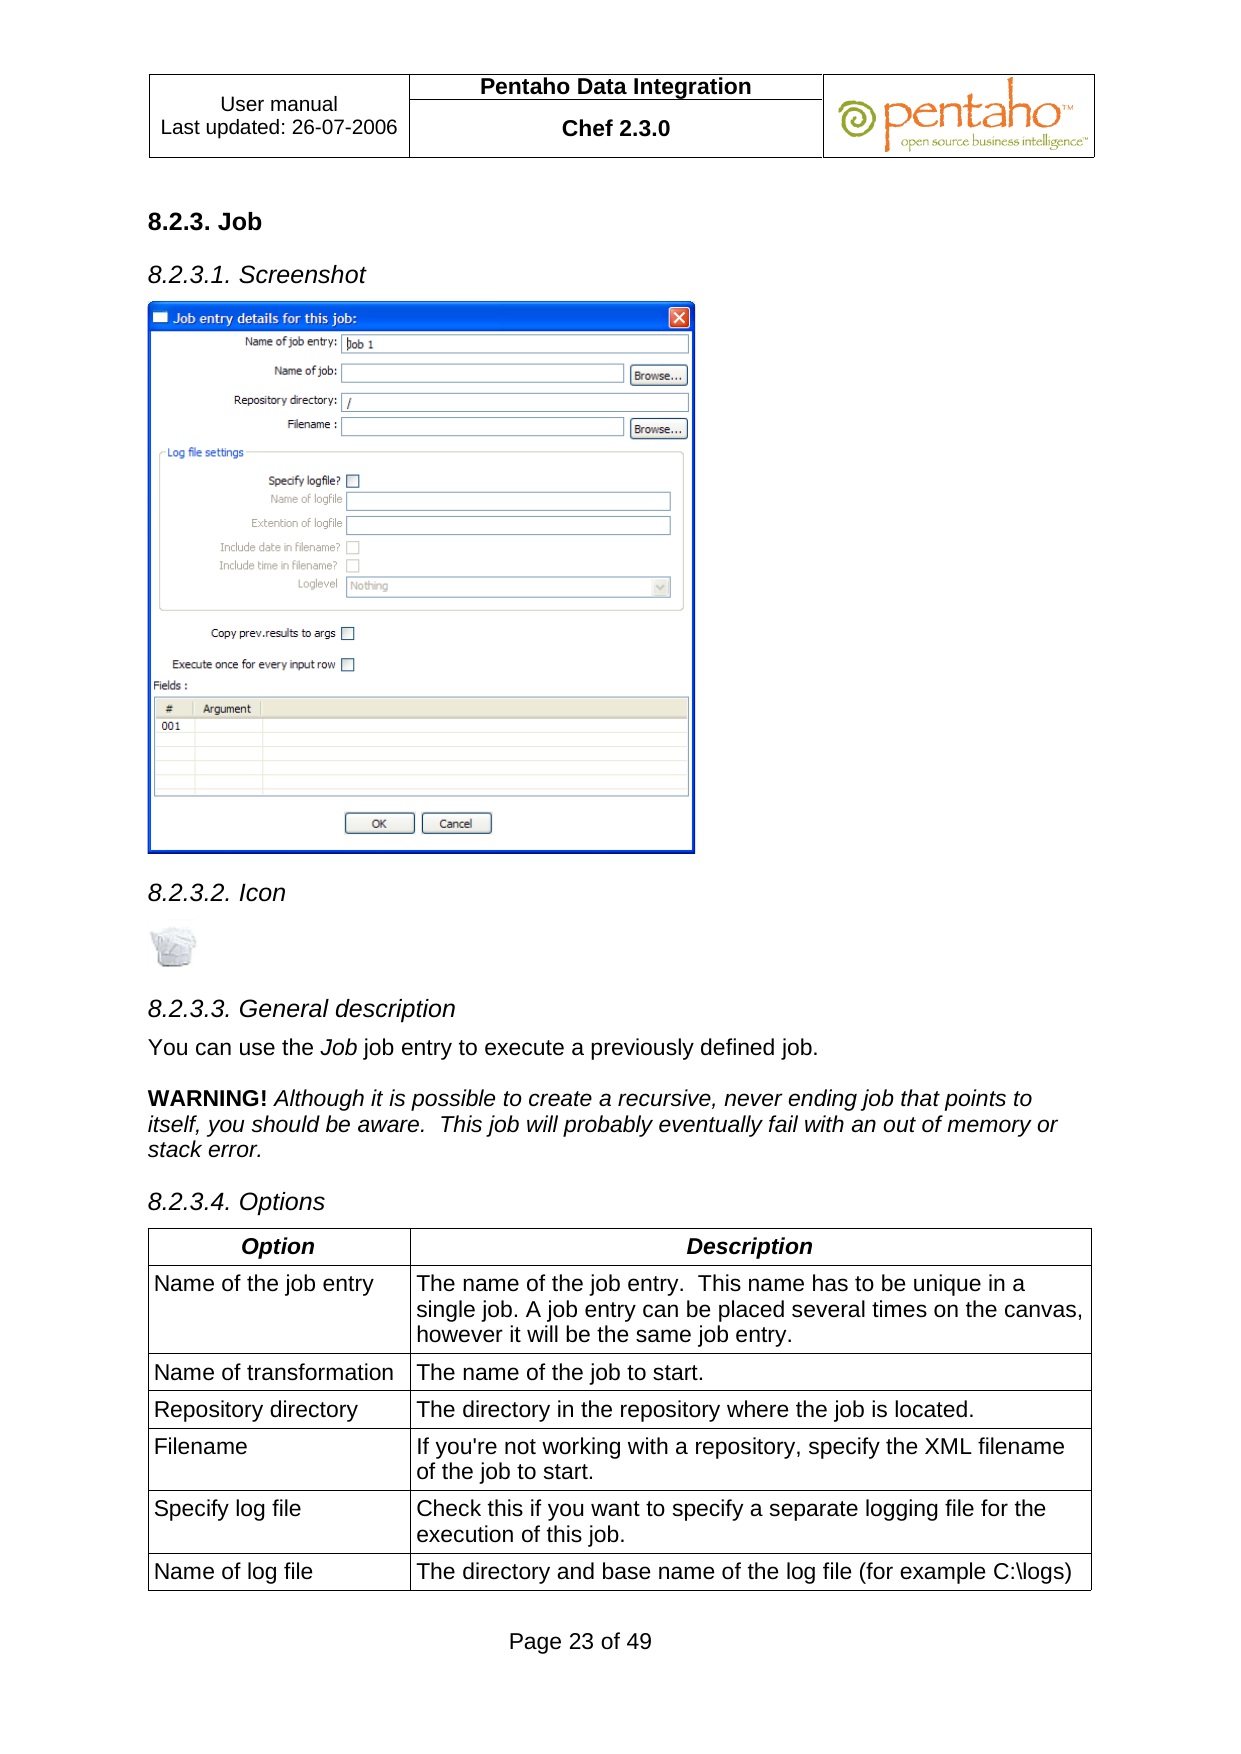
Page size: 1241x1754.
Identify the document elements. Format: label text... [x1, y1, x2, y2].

text You can use the Job job entry to execute a previously defined job. [148, 1035, 1092, 1061]
subtitle Job [148, 208, 1092, 236]
text WARNING! Although it is possible to create a recursive, never ending job that points to itself, you should be aware. This job will probably eventually fail with an out of memory or stack error. [148, 1086, 1092, 1163]
table_header Option [149, 1229, 410, 1265]
subtitle General description [148, 994, 1092, 1023]
table_cell Repository directory [149, 1391, 410, 1428]
table_cell Name of the job entry [149, 1266, 410, 1353]
table_cell The directory in the repository where the job is located. [411, 1391, 1091, 1428]
table_cell Filename [149, 1429, 410, 1490]
table_cell Specify log file [149, 1491, 410, 1553]
table_cell The name of the job entry. This name has to be unique in a single job. A job entry can be placed several times on the canvas, however it will be the same job entry. [411, 1266, 1091, 1353]
picture [147, 301, 696, 854]
table_cell The name of the job to start. [411, 1354, 1091, 1390]
table_cell If you're not working with a repository, specify the XML filename of the job to start. [411, 1429, 1091, 1490]
subtitle Options [148, 1188, 1092, 1216]
table_cell Name of log file [149, 1554, 410, 1590]
table_cell Name of transformation [149, 1354, 410, 1390]
table_cell The directory and base name of the log file (for example C:\logs) [411, 1554, 1091, 1590]
table_cell Check this if you want to specify a separate logging file for the execution of this job. [411, 1491, 1091, 1553]
subtitle Icon [148, 879, 1092, 907]
picture [147, 919, 198, 970]
subtitle Screenshot [148, 261, 1092, 289]
table_header Description [411, 1229, 1091, 1265]
